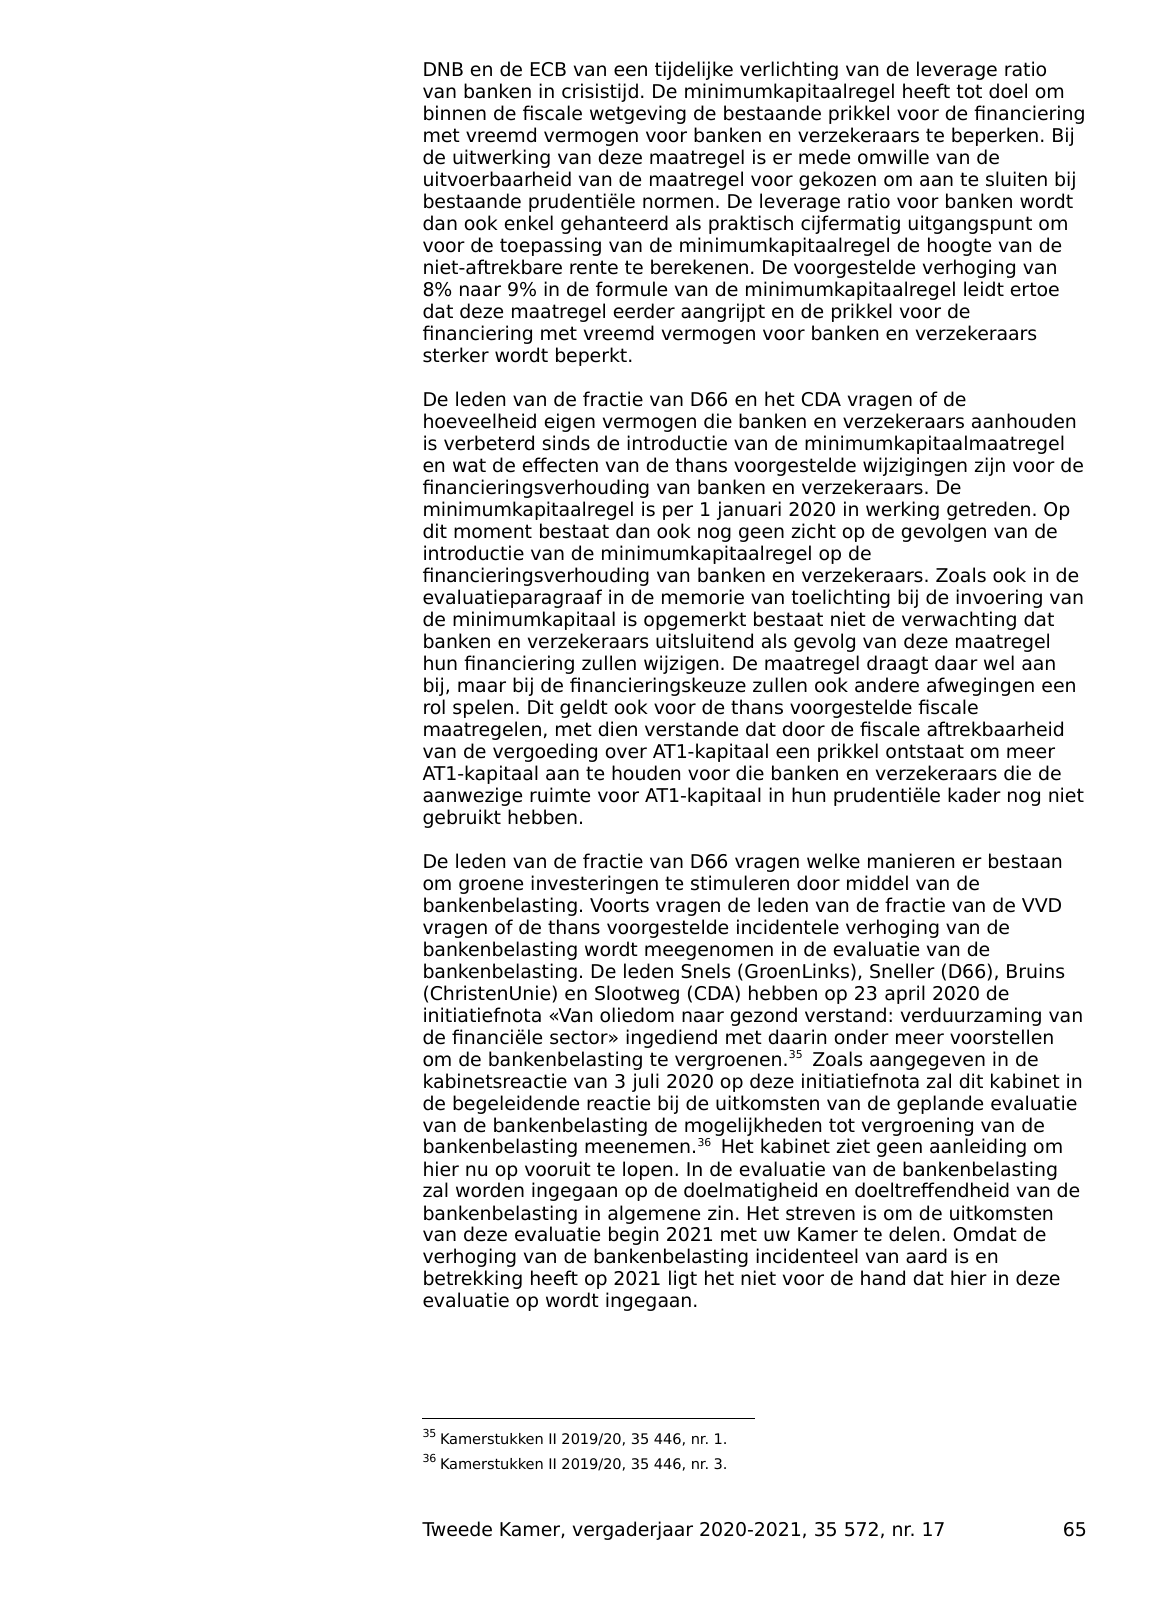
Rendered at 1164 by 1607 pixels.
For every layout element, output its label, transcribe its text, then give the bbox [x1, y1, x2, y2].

text De leden van de fractie van D66 vragen welke manieren er bestaan om groene investeringen te stimuleren door middel van de bankenbelasting. Voorts vragen de leden van de fractie van de VVD vragen of de thans voorgestelde incidentele verhoging van de bankenbelasting wordt meegenomen in de evaluatie van de bankenbelasting. De leden Snels (GroenLinks), Sneller (D66), Bruins (ChristenUnie) en Slootweg (CDA) hebben op 23 april 2020 de initiatiefnota «Van oliedom naar gezond verstand: verduurzaming van de financiële sector» ingediend met daarin onder meer voorstellen om de bankenbelasting te vergroenen. Zoals aangegeven in de kabinetsreactie van 3 juli 2020 op deze initiatiefnota zal dit kabinet in de begeleidende reactie bij de uitkomsten van de geplande evaluatie van de bankenbelasting de mogelijkheden tot vergroening van de bankenbelasting meenemen. Het kabinet ziet geen aanleiding om hier nu op vooruit te lopen. In de evaluatie van de bankenbelasting zal worden ingegaan op de doelmatigheid en doeltreffendheid van de bankenbelasting in algemene zin. Het streven is om de uitkomsten van deze evaluatie begin 2021 met uw Kamer te delen. Omdat de verhoging van de bankenbelasting incidenteel van aard is en betrekking heeft op 2021 ligt het niet voor de hand dat hier in deze evaluatie op wordt ingegaan. [422, 851, 1087, 1312]
text Kamerstukken II 2019/20, 35 446, nr. 1. [422, 1427, 1087, 1449]
text Kamerstukken II 2019/20, 35 446, nr. 3. [422, 1452, 1087, 1474]
text DNB en de ECB van een tijdelijke verlichting van de leverage ratio van banken in crisistijd. De minimumkapitaalregel heeft tot doel om binnen de fiscale wetgeving de bestaande prikkel voor de financiering met vreemd vermogen voor banken en verzekeraars te beperken. Bij de uitwerking van deze maatregel is er mede omwille van de uitvoerbaarheid van de maatregel voor gekozen om aan te sluiten bij bestaande prudentiële normen. De leverage ratio voor banken wordt dan ook enkel gehanteerd als praktisch cijfermatig uitgangspunt om voor de toepassing van de minimumkapitaalregel de hoogte van de niet-aftrekbare rente te berekenen. De voorgestelde verhoging van 8% naar 9% in de formule van de minimumkapitaalregel leidt ertoe dat deze maatregel eerder aangrijpt en de prikkel voor de financiering met vreemd vermogen voor banken en verzekeraars sterker wordt beperkt. [422, 59, 1087, 367]
text De leden van de fractie van D66 en het CDA vragen of de hoeveelheid eigen vermogen die banken en verzekeraars aanhouden is verbeterd sinds de introductie van de minimumkapitaalmaatregel en wat de effecten van de thans voorgestelde wijzigingen zijn voor de financieringsverhouding van banken en verzekeraars. De minimumkapitaalregel is per 1 januari 2020 in werking getreden. Op dit moment bestaat dan ook nog geen zicht op de gevolgen van de introductie van de minimumkapitaalregel op de financieringsverhouding van banken en verzekeraars. Zoals ook in de evaluatieparagraaf in de memorie van toelichting bij de invoering van de minimumkapitaal is opgemerkt bestaat niet de verwachting dat banken en verzekeraars uitsluitend als gevolg van deze maatregel hun financiering zullen wijzigen. De maatregel draagt daar wel aan bij, maar bij de financieringskeuze zullen ook andere afwegingen een rol spelen. Dit geldt ook voor de thans voorgestelde fiscale maatregelen, met dien verstande dat door de fiscale aftrekbaarheid van de vergoeding over AT1-kapitaal een prikkel ontstaat om meer AT1-kapitaal aan te houden voor die banken en verzekeraars die de aanwezige ruimte voor AT1-kapitaal in hun prudentiële kader nog niet gebruikt hebben. [422, 389, 1087, 828]
